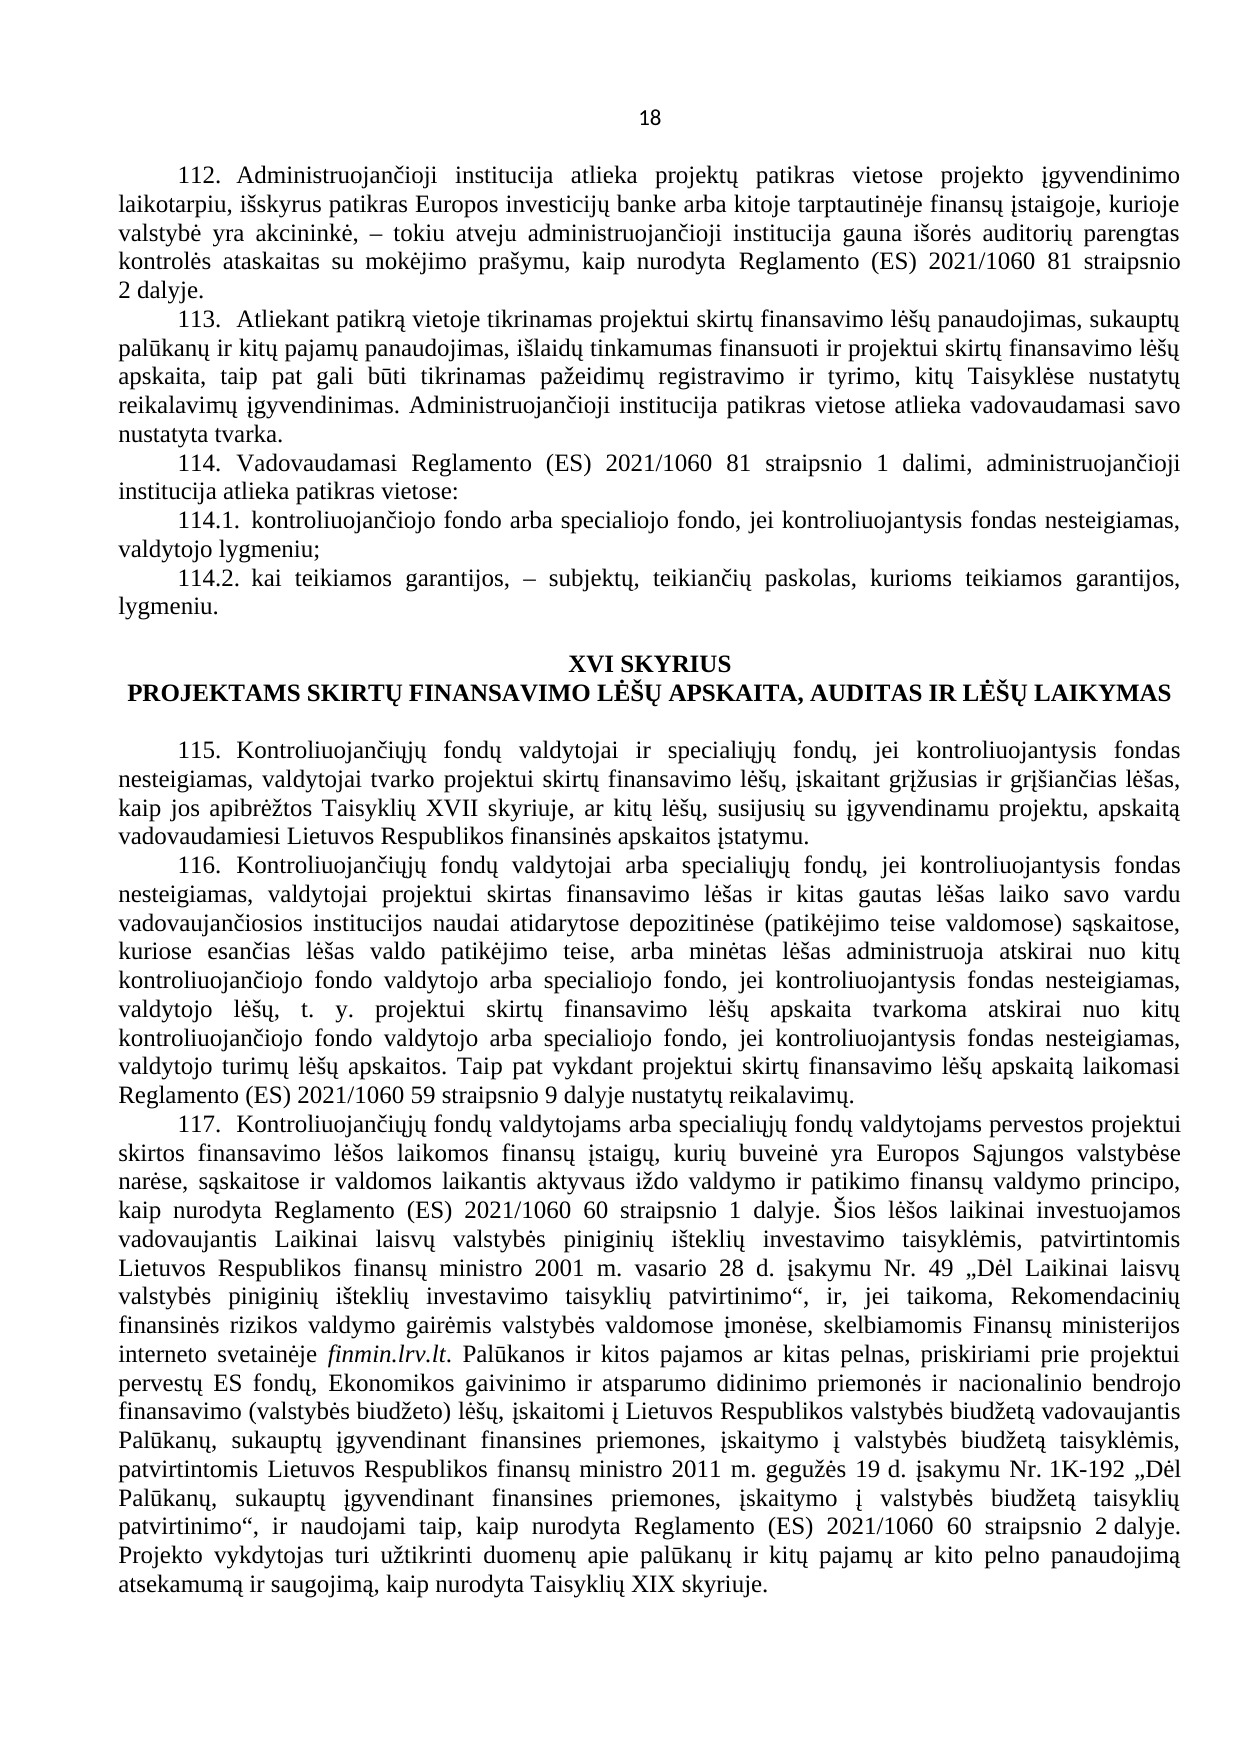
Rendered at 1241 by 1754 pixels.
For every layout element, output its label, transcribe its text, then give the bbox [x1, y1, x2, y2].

text 114.1. kontroliuojančiojo fondo arba specialiojo fondo, jei kontroliuojantysis fondas nesteigiamas, valdytojo lygmeniu; [118, 505, 1181, 563]
text 115. Kontroliuojančiųjų fondų valdytojai ir specialiųjų fondų, jei kontroliuojantysis fondas nesteigiamas, valdytojai tvarko projektui skirtų finansavimo lėšų, įskaitant grįžusias ir grįšiančias lėšas, kaip jos apibrėžtos Taisyklių XVII skyriuje, ar kitų lėšų, susijusių su įgyvendinamu projektu, apskaitą vadovaudamiesi Lietuvos Respublikos finansinės apskaitos įstatymu. [118, 735, 1181, 850]
text 112. Administruojančioji institucija atlieka projektų patikras vietose projekto įgyvendinimo laikotarpiu, išskyrus patikras Europos investicijų banke arba kitoje tarptautinėje finansų įstaigoje, kurioje valstybė yra akcininkė, – tokiu atveju administruojančioji institucija gauna išorės auditorių parengtas kontrolės ataskaitas su mokėjimo prašymu, kaip nurodyta Reglamento (ES) 2021/1060 81 straipsnio 2 dalyje. [118, 160, 1181, 304]
text 113. Atliekant patikrą vietoje tikrinamas projektui skirtų finansavimo lėšų panaudojimas, sukauptų palūkanų ir kitų pajamų panaudojimas, išlaidų tinkamumas finansuoti ir projektui skirtų finansavimo lėšų apskaita, taip pat gali būti tikrinamas pažeidimų registravimo ir tyrimo, kitų Taisyklėse nustatytų reikalavimų įgyvendinimas. Administruojančioji institucija patikras vietose atlieka vadovaudamasi savo nustatyta tvarka. [118, 304, 1181, 448]
text 114. Vadovaudamasi Reglamento (ES) 2021/1060 81 straipsnio 1 dalimi, administruojančioji institucija atlieka patikras vietose: [118, 448, 1181, 505]
text PROJEKTAMS SKIRTŲ FINANSAVIMO LĖŠŲ APSKAITA, AUDITAS IR LĖŠŲ LAIKYMAS [118, 678, 1181, 706]
text 116. Kontroliuojančiųjų fondų valdytojai arba specialiųjų fondų, jei kontroliuojantysis fondas nesteigiamas, valdytojai projektui skirtas finansavimo lėšas ir kitas gautas lėšas laiko savo vardu vadovaujančiosios institucijos naudai atidarytose depozitinėse (patikėjimo teise valdomose) sąskaitose, kuriose esančias lėšas valdo patikėjimo teise, arba minėtas lėšas administruoja atskirai nuo kitų kontroliuojančiojo fondo valdytojo arba specialiojo fondo, jei kontroliuojantysis fondas nesteigiamas, valdytojo lėšų, t. y. projektui skirtų finansavimo lėšų apskaita tvarkoma atskirai nuo kitų kontroliuojančiojo fondo valdytojo arba specialiojo fondo, jei kontroliuojantysis fondas nesteigiamas, valdytojo turimų lėšų apskaitos. Taip pat vykdant projektui skirtų finansavimo lėšų apskaitą laikomasi Reglamento (ES) 2021/1060 59 straipsnio 9 dalyje nustatytų reikalavimų. [118, 850, 1181, 1109]
text XVI SKYRIUS [118, 649, 1181, 678]
text 114.2. kai teikiamos garantijos, – subjektų, teikiančių paskolas, kurioms teikiamos garantijos, lygmeniu. [118, 563, 1181, 620]
text 117. Kontroliuojančiųjų fondų valdytojams arba specialiųjų fondų valdytojams pervestos projektui skirtos finansavimo lėšos laikomos finansų įstaigų, kurių buveinė yra Europos Sąjungos valstybėse narėse, sąskaitose ir valdomos laikantis aktyvaus iždo valdymo ir patikimo finansų valdymo principo, kaip nurodyta Reglamento (ES) 2021/1060 60 straipsnio 1 dalyje. Šios lėšos laikinai investuojamos vadovaujantis Laikinai laisvų valstybės piniginių išteklių investavimo taisyklėmis, patvirtintomis Lietuvos Respublikos finansų ministro 2001 m. vasario 28 d. įsakymu Nr. 49 „Dėl Laikinai laisvų valstybės piniginių išteklių investavimo taisyklių patvirtinimo“, ir, jei taikoma, Rekomendacinių finansinės rizikos valdymo gairėmis valstybės valdomose įmonėse, skelbiamomis Finansų ministerijos interneto svetainėje finmin.lrv.lt. Palūkanos ir kitos pajamos ar kitas pelnas, priskiriami prie projektui pervestų ES fondų, Ekonomikos gaivinimo ir atsparumo didinimo priemonės ir nacionalinio bendrojo finansavimo (valstybės biudžeto) lėšų, įskaitomi į Lietuvos Respublikos valstybės biudžetą vadovaujantis Palūkanų, sukauptų įgyvendinant finansines priemones, įskaitymo į valstybės biudžetą taisyklėmis, patvirtintomis Lietuvos Respublikos finansų ministro 2011 m. gegužės 19 d. įsakymu Nr. 1K-192 „Dėl Palūkanų, sukauptų įgyvendinant finansines priemones, įskaitymo į valstybės biudžetą taisyklių patvirtinimo“, ir naudojami taip, kaip nurodyta Reglamento (ES) 2021/1060 60 straipsnio 2 dalyje. Projekto vykdytojas turi užtikrinti duomenų apie palūkanų ir kitų pajamų ar kito pelno panaudojimą atsekamumą ir saugojimą, kaip nurodyta Taisyklių XIX skyriuje. [118, 1109, 1181, 1598]
